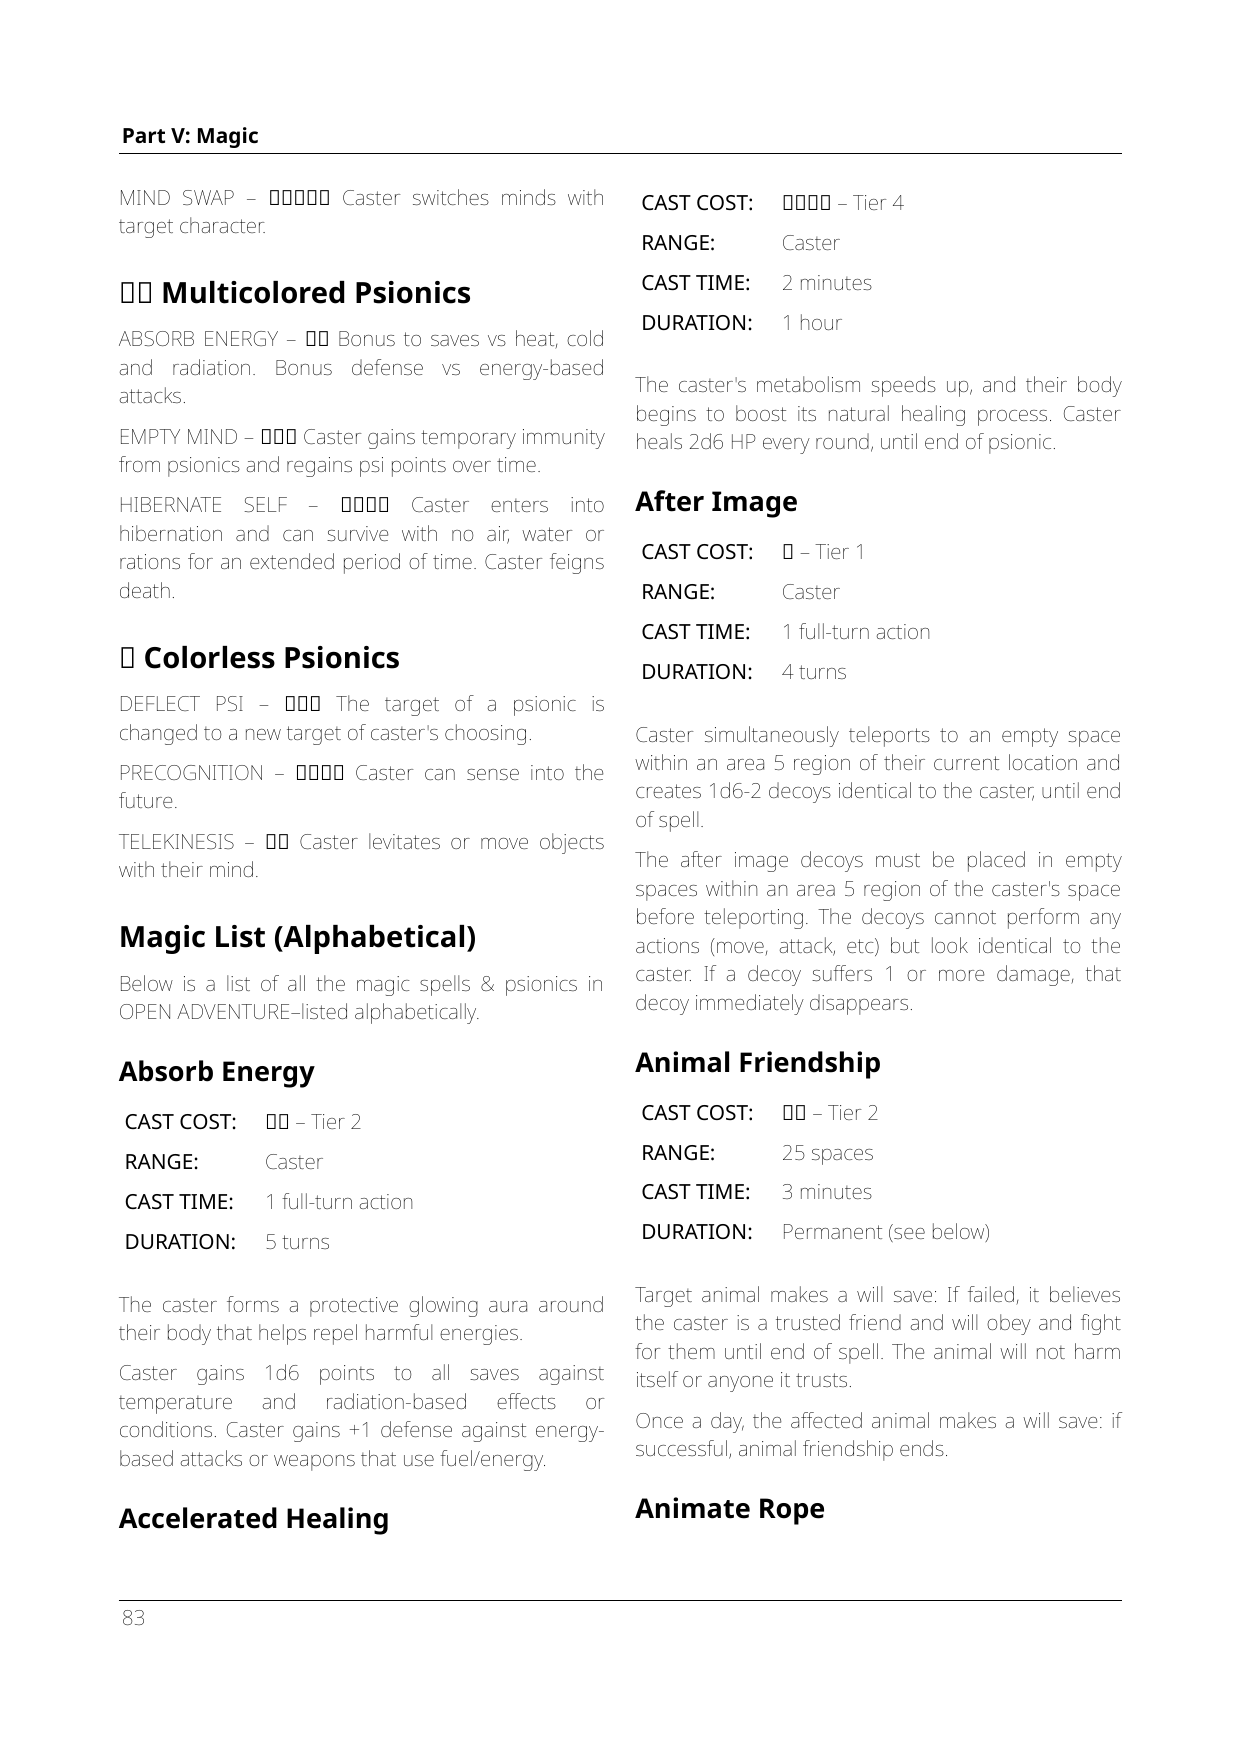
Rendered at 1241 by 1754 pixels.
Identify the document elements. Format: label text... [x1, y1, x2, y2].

subtitle  Multicolored Psionics [118, 272, 605, 312]
text Animal Friendship [635, 1043, 1122, 1080]
text Caster simultaneously teleports to an empty space within an area 5 region of their current location and creates 1d6-2 decoys identical to the caster, until end of spell. [635, 691, 1122, 833]
text The caster's metabolism speeds up, and their body begins to boost its natural healing process. Caster heals 2d6 HP every round, until end of psionic. [635, 342, 1122, 456]
text The after image decoys must be placed in empty spaces within an area 5 region of the caster's space before teleporting. The decoys cannot perform any actions (move, attack, etc) but look identical to the caster. If a decoy suffers 1 or more damage, that decoy immediately disappears. [635, 846, 1122, 1016]
text Once a day, the affected animal makes a will save: if successful, animal friendship ends. [635, 1406, 1122, 1463]
table_cell 3 minutes [776, 1172, 1122, 1212]
table_header  – Tier 2 [259, 1102, 605, 1142]
table_header  – Tier 4 [776, 183, 1122, 222]
text ABSORB ENERGY –  Bonus to saves vs heat, cold and radiation. Bonus defense vs energy-based attacks. [118, 324, 605, 410]
text EMPTY MIND –  Caster gains temporary immunity from psionics and regains psi points over time. [118, 422, 605, 479]
text The caster forms a protective glowing aura around their body that helps repel harmful energies. [118, 1261, 605, 1347]
text DEFLECT PSI –  The target of a psionic is changed to a new target of caster's choosing. [118, 689, 605, 746]
table_cell CAST TIME: [119, 1181, 259, 1221]
table_cell CAST TIME: [635, 1172, 776, 1212]
table_cell DURATION: [119, 1221, 259, 1261]
table_cell CAST TIME: [635, 612, 776, 651]
table_cell 25 spaces [776, 1132, 1122, 1172]
text MIND SWAP –  Caster switches minds with target character. [118, 183, 605, 239]
table_cell DURATION: [635, 651, 776, 691]
table_cell 1 full-turn action [776, 612, 1122, 651]
table_cell 1 full-turn action [259, 1181, 605, 1221]
table_header  – Tier 2 [776, 1092, 1122, 1132]
table_cell DURATION: [635, 302, 776, 342]
table_header  – Tier 1 [776, 532, 1122, 572]
table_cell 2 minutes [776, 263, 1122, 302]
table_cell 4 turns [776, 651, 1122, 691]
text After Image [635, 483, 1122, 520]
table_cell Caster [776, 223, 1122, 262]
table_cell RANGE: [635, 572, 776, 612]
table_cell 1 hour [776, 302, 1122, 342]
subtitle  Colorless Psionics [118, 637, 605, 677]
text Target animal makes a will save: If failed, it believes the caster is a trusted friend and will obey and fight for them until end of spell. The animal will not harm itself or anyone it trusts. [635, 1252, 1122, 1394]
table_cell CAST TIME: [635, 263, 776, 302]
table_cell Permanent (see below) [776, 1212, 1122, 1252]
text TELEKINESIS –  Caster levitates or move objects with their mind. [118, 827, 605, 884]
text Caster gains 1d6 points to all saves against temperature and radiation-based effects or conditions. Caster gains +1 defense against energy-based attacks or weapons that use fuel/energy. [118, 1358, 605, 1472]
table_header CAST COST: [635, 1092, 776, 1132]
table_cell Caster [776, 572, 1122, 612]
table_header CAST COST: [635, 532, 776, 572]
table_header CAST COST: [635, 183, 776, 222]
table_cell RANGE: [119, 1142, 259, 1181]
table_cell Caster [259, 1142, 605, 1181]
table_cell RANGE: [635, 1132, 776, 1172]
text Animate Rope [635, 1489, 1122, 1526]
subtitle Magic List (Alphabetical) [118, 917, 605, 956]
table_cell RANGE: [635, 223, 776, 262]
text HIBERNATE SELF –  Caster enters into hibernation and can survive with no air, water or rations for an extended period of time. Caster feigns death. [118, 491, 605, 604]
text Below is a list of all the magic spells & psionics in OPEN ADVENTURE–listed alphabetically. [118, 969, 605, 1026]
table_cell DURATION: [635, 1212, 776, 1252]
text PRECOGNITION –  Caster can sense into the future. [118, 758, 605, 815]
table_cell 5 turns [259, 1221, 605, 1261]
text Accelerated Healing [118, 1499, 605, 1536]
text Absorb Energy [118, 1053, 605, 1090]
table_header CAST COST: [119, 1102, 259, 1142]
